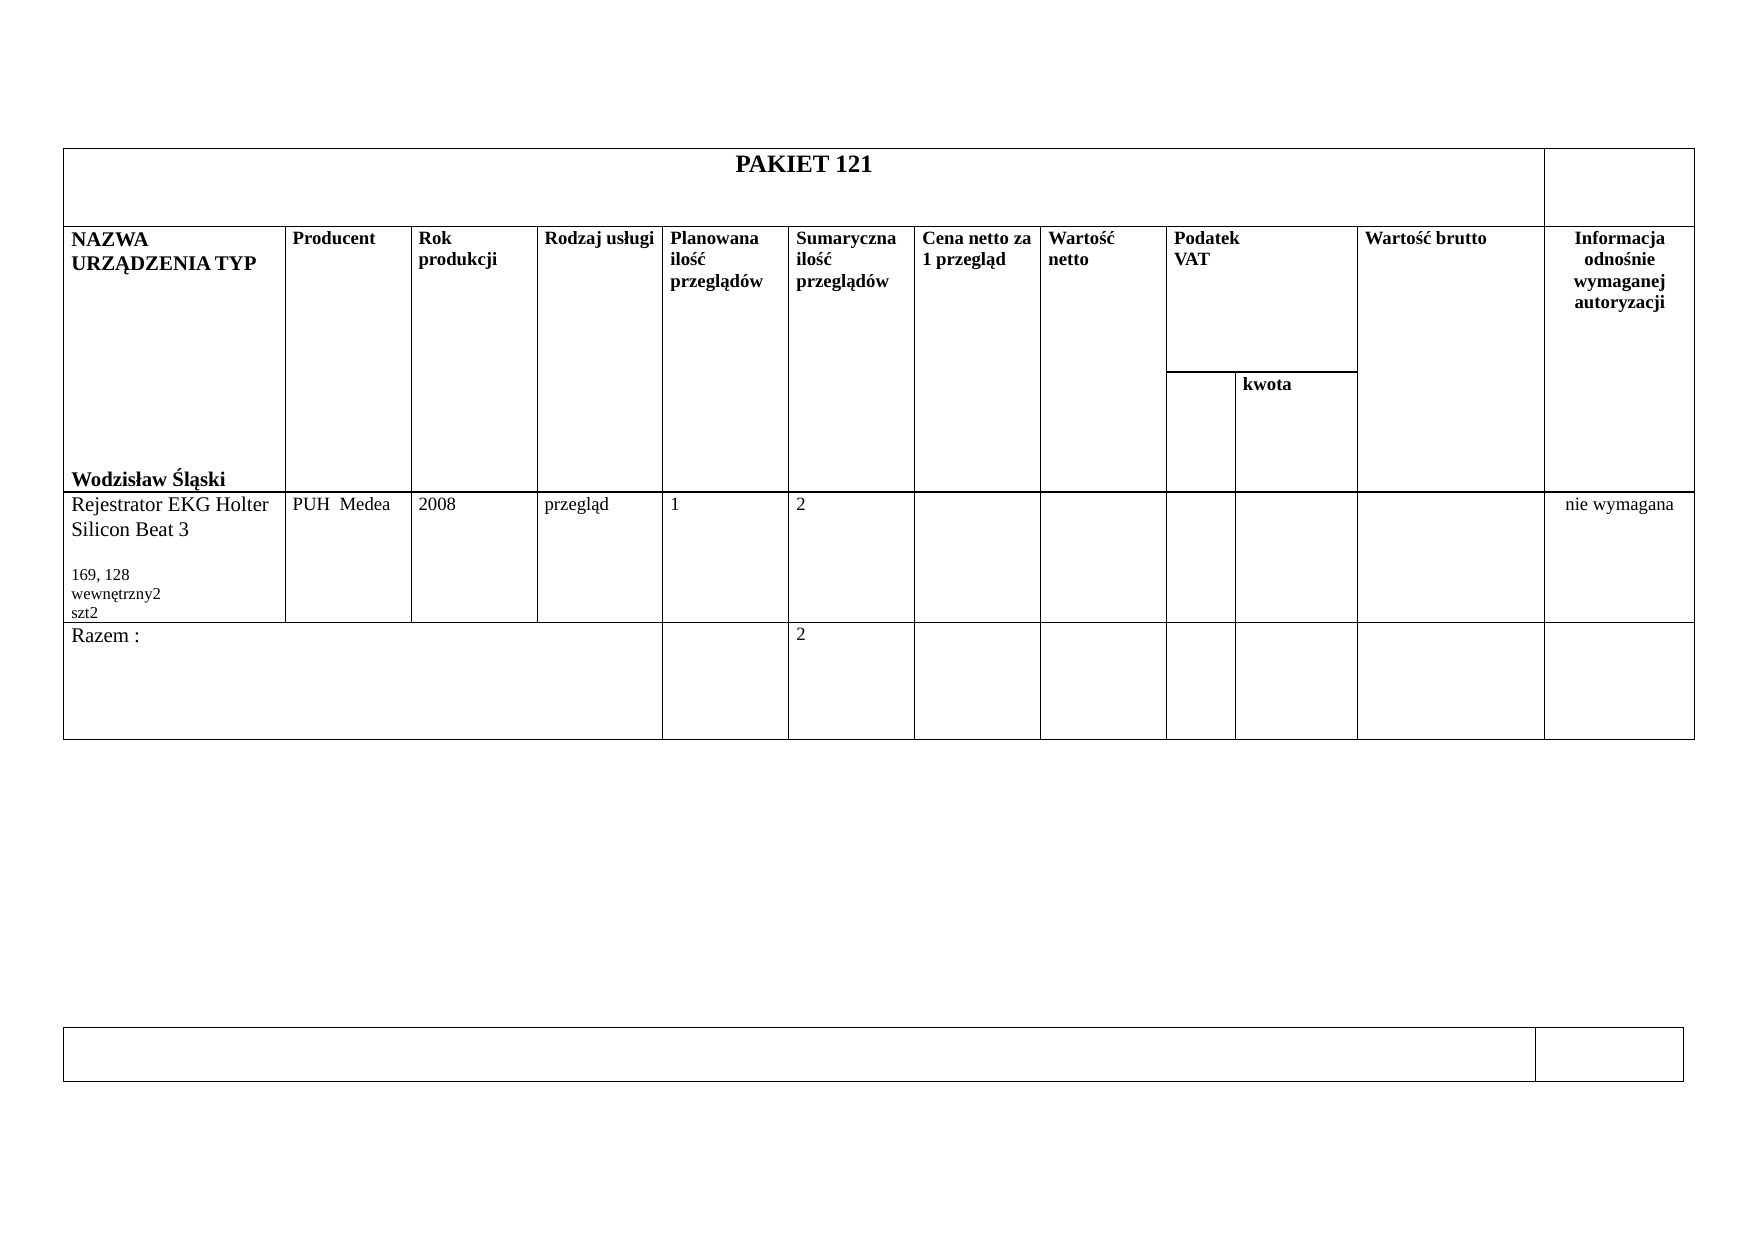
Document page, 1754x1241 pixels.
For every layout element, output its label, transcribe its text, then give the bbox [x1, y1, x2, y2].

table_cell 2 [789, 623, 914, 739]
table_cell NAZWA URZĄDZENIA TYP Wodzisław Śląski [64, 227, 285, 491]
table_cell kwota [1236, 373, 1357, 491]
table_cell [915, 623, 1040, 739]
table_cell nie wymagana [1545, 493, 1694, 622]
table_cell 1 [663, 493, 788, 622]
table_cell Cena netto za 1 przegląd [915, 227, 1040, 491]
table_cell [1236, 493, 1357, 622]
table_cell [1358, 493, 1544, 622]
table_cell PUH Medea [286, 493, 411, 622]
table_cell Rok produkcji [412, 227, 537, 491]
table_cell Rejestrator EKG Holter Silicon Beat 3 169, 128 wewnętrzny2 szt2 [64, 493, 285, 622]
table_cell [1358, 623, 1544, 739]
table_cell [1545, 623, 1694, 739]
table_cell 2008 [412, 493, 537, 622]
table_cell [1041, 623, 1166, 739]
table_cell [1167, 493, 1235, 622]
table_header [64, 1028, 1535, 1081]
table_cell [1167, 623, 1235, 739]
table_cell Wartość netto [1041, 227, 1166, 491]
table_cell Sumaryczna ilość przeglądów [789, 227, 914, 491]
table_cell Informacja odnośnie wymaganej autoryzacji [1545, 227, 1694, 491]
table_cell Wartość brutto [1358, 227, 1544, 491]
table_cell Producent [286, 227, 411, 491]
table_cell  [1167, 373, 1235, 491]
table_cell Podatek VAT [1167, 227, 1357, 371]
table_header PAKIET 121 [64, 149, 1544, 226]
table_header [1536, 1028, 1683, 1081]
table_cell przegląd [538, 493, 662, 622]
table_cell [1236, 623, 1357, 739]
table_cell [1041, 493, 1166, 622]
table_cell [915, 493, 1040, 622]
table_cell [663, 623, 788, 739]
table_cell 2 [789, 493, 914, 622]
table_cell Rodzaj usługi [538, 227, 662, 491]
table_header [1545, 149, 1694, 226]
table_cell Razem : [64, 623, 662, 739]
table_cell Planowana ilość przeglądów [663, 227, 788, 491]
